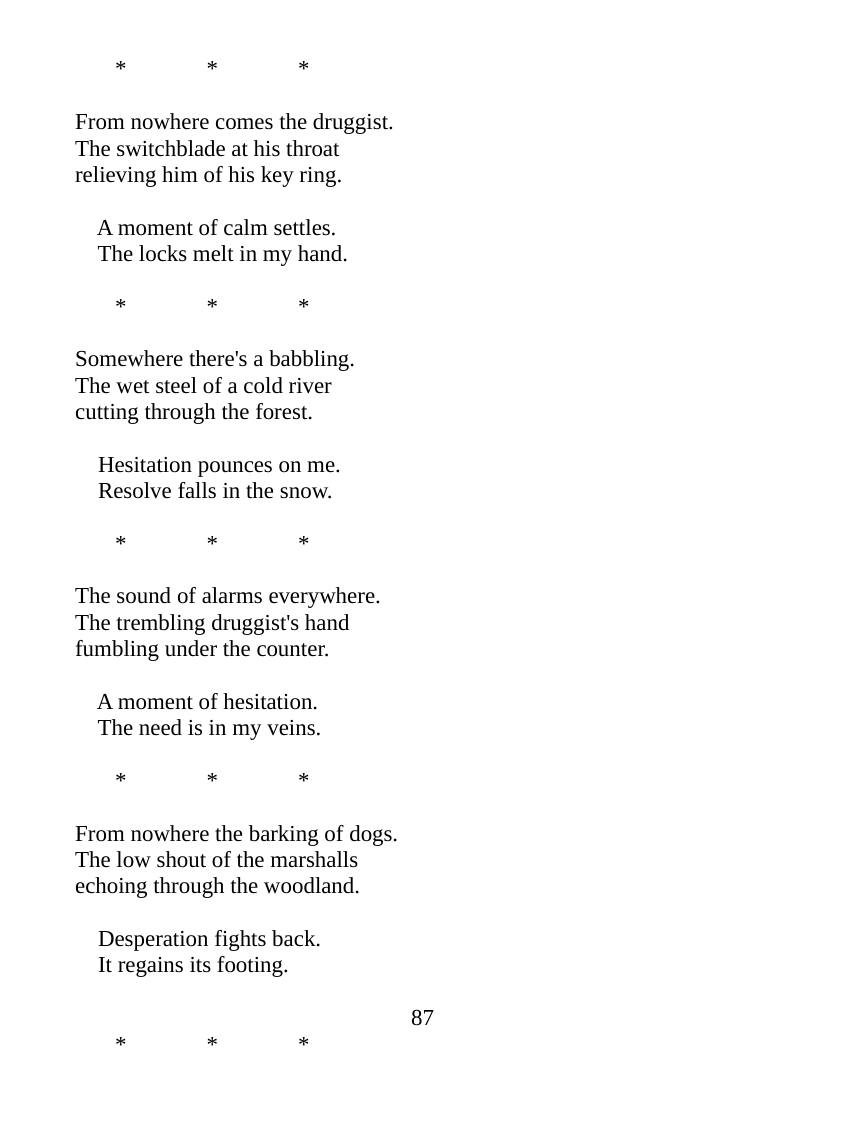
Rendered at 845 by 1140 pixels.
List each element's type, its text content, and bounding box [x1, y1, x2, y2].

text The switchblade at his throat [75, 134, 769, 161]
text The sound of alarms everywhere. [75, 583, 769, 609]
text The need is in my veins. [75, 714, 769, 741]
text A moment of hesitation. [75, 688, 769, 714]
text The trembling druggist's hand [75, 609, 769, 635]
text The low shout of the marshalls [75, 846, 769, 872]
text Hesitation pounces on me. [75, 451, 769, 477]
text 87 [75, 1004, 769, 1031]
text * * * [75, 530, 769, 556]
text From nowhere the barking of dogs. [75, 820, 769, 846]
text Somewhere there's a babbling. [75, 345, 769, 372]
text echoing through the woodland. [75, 872, 769, 899]
text relieving him of his key ring. [75, 161, 769, 187]
text The locks melt in my hand. [75, 240, 769, 266]
text * * * [75, 1031, 769, 1057]
text From nowhere comes the druggist. [75, 108, 769, 134]
text Resolve falls in the snow. [75, 477, 769, 503]
text The wet steel of a cold river [75, 372, 769, 398]
text It regains its footing. [75, 952, 769, 978]
text Desperation fights back. [75, 925, 769, 952]
text * * * [75, 767, 769, 793]
text * * * [75, 56, 769, 82]
text cutting through the forest. [75, 398, 769, 424]
text A moment of calm settles. [75, 214, 769, 240]
text * * * [75, 293, 769, 319]
text fumbling under the counter. [75, 635, 769, 662]
